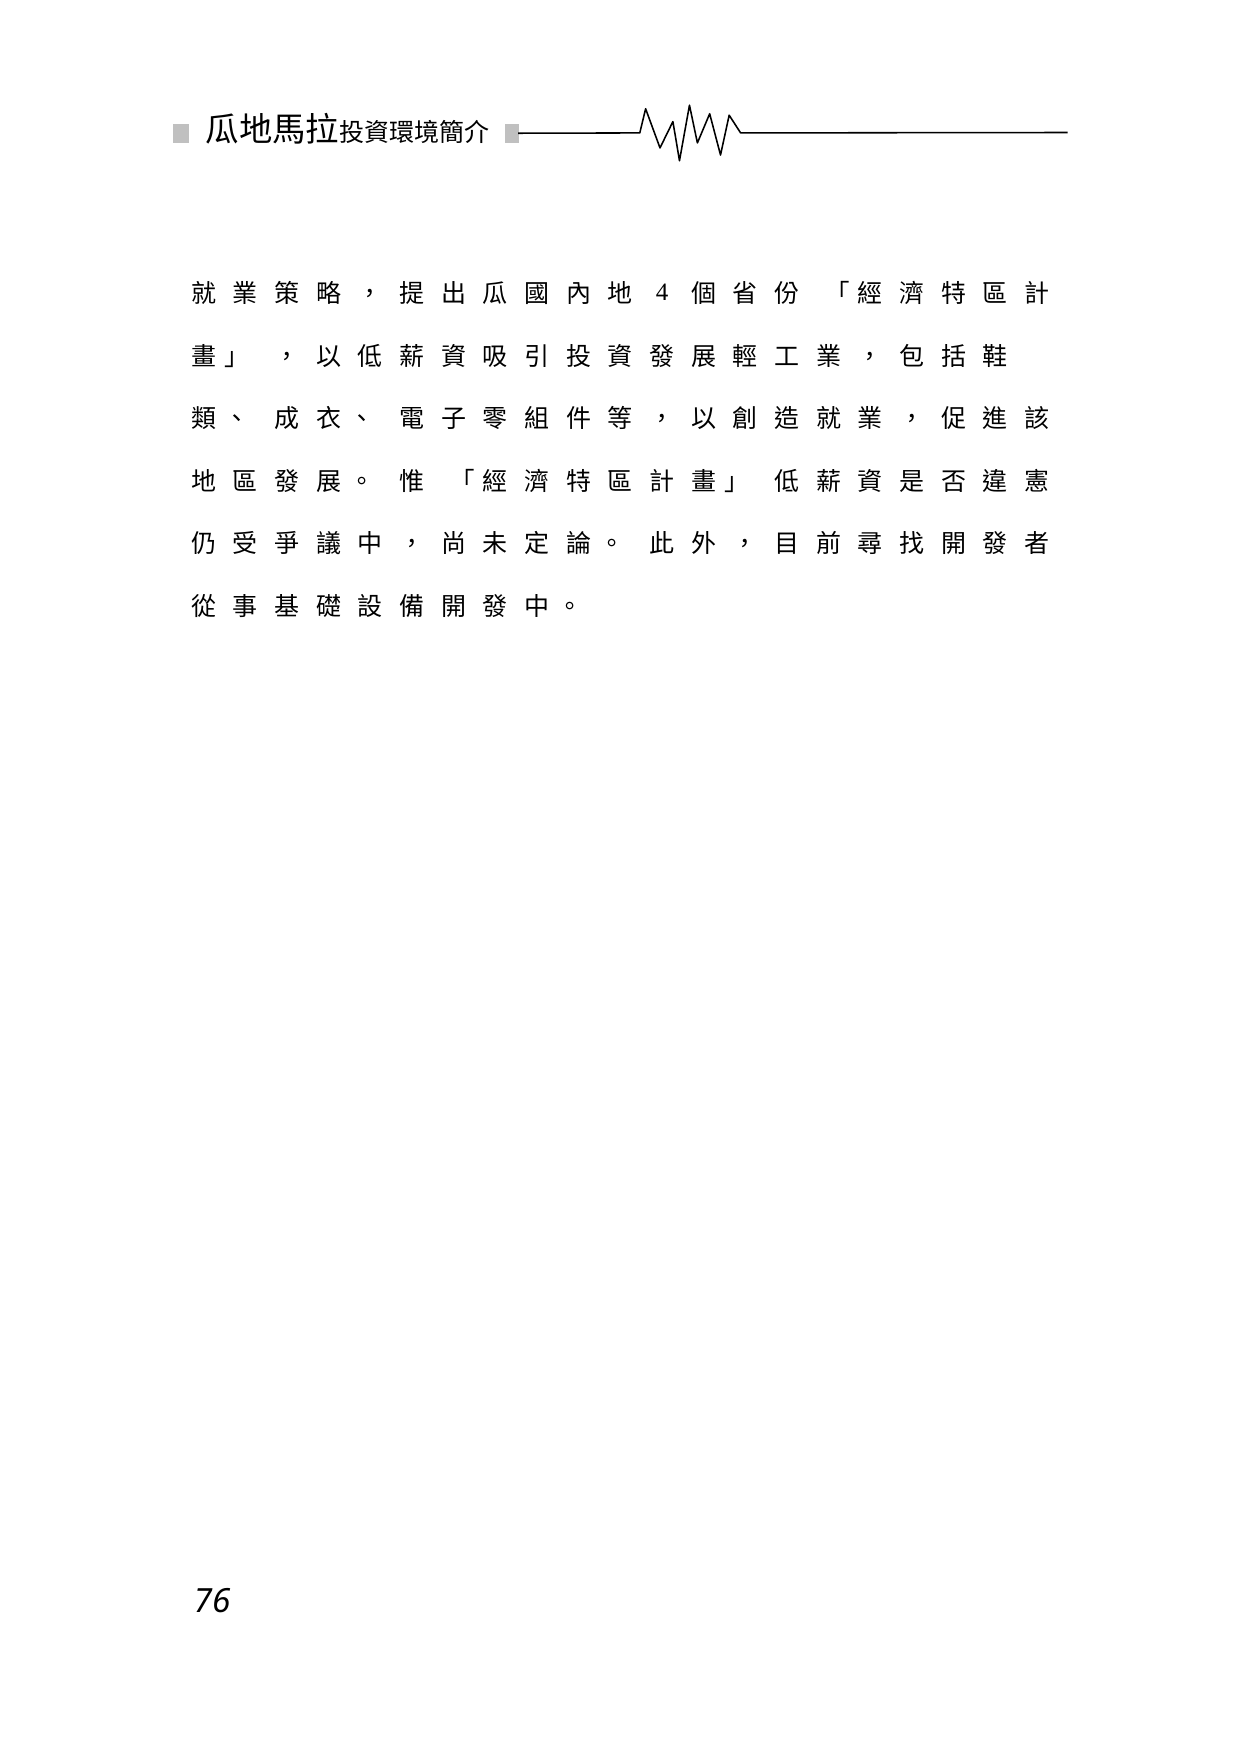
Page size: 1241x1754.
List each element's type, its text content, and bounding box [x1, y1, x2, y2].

text 就業策略，提出瓜國內地4個省份｢經濟特區計畫｣，以低薪資吸引投資發展輕工業，包括鞋類、成衣、電子零組件等，以創造就業，促進該地區發展。惟｢經濟特區計畫｣低薪資是否違憲仍受爭議中，尚未定論。此外，目前尋找開發者從事基礎設備開發中。 [183, 250, 1058, 625]
